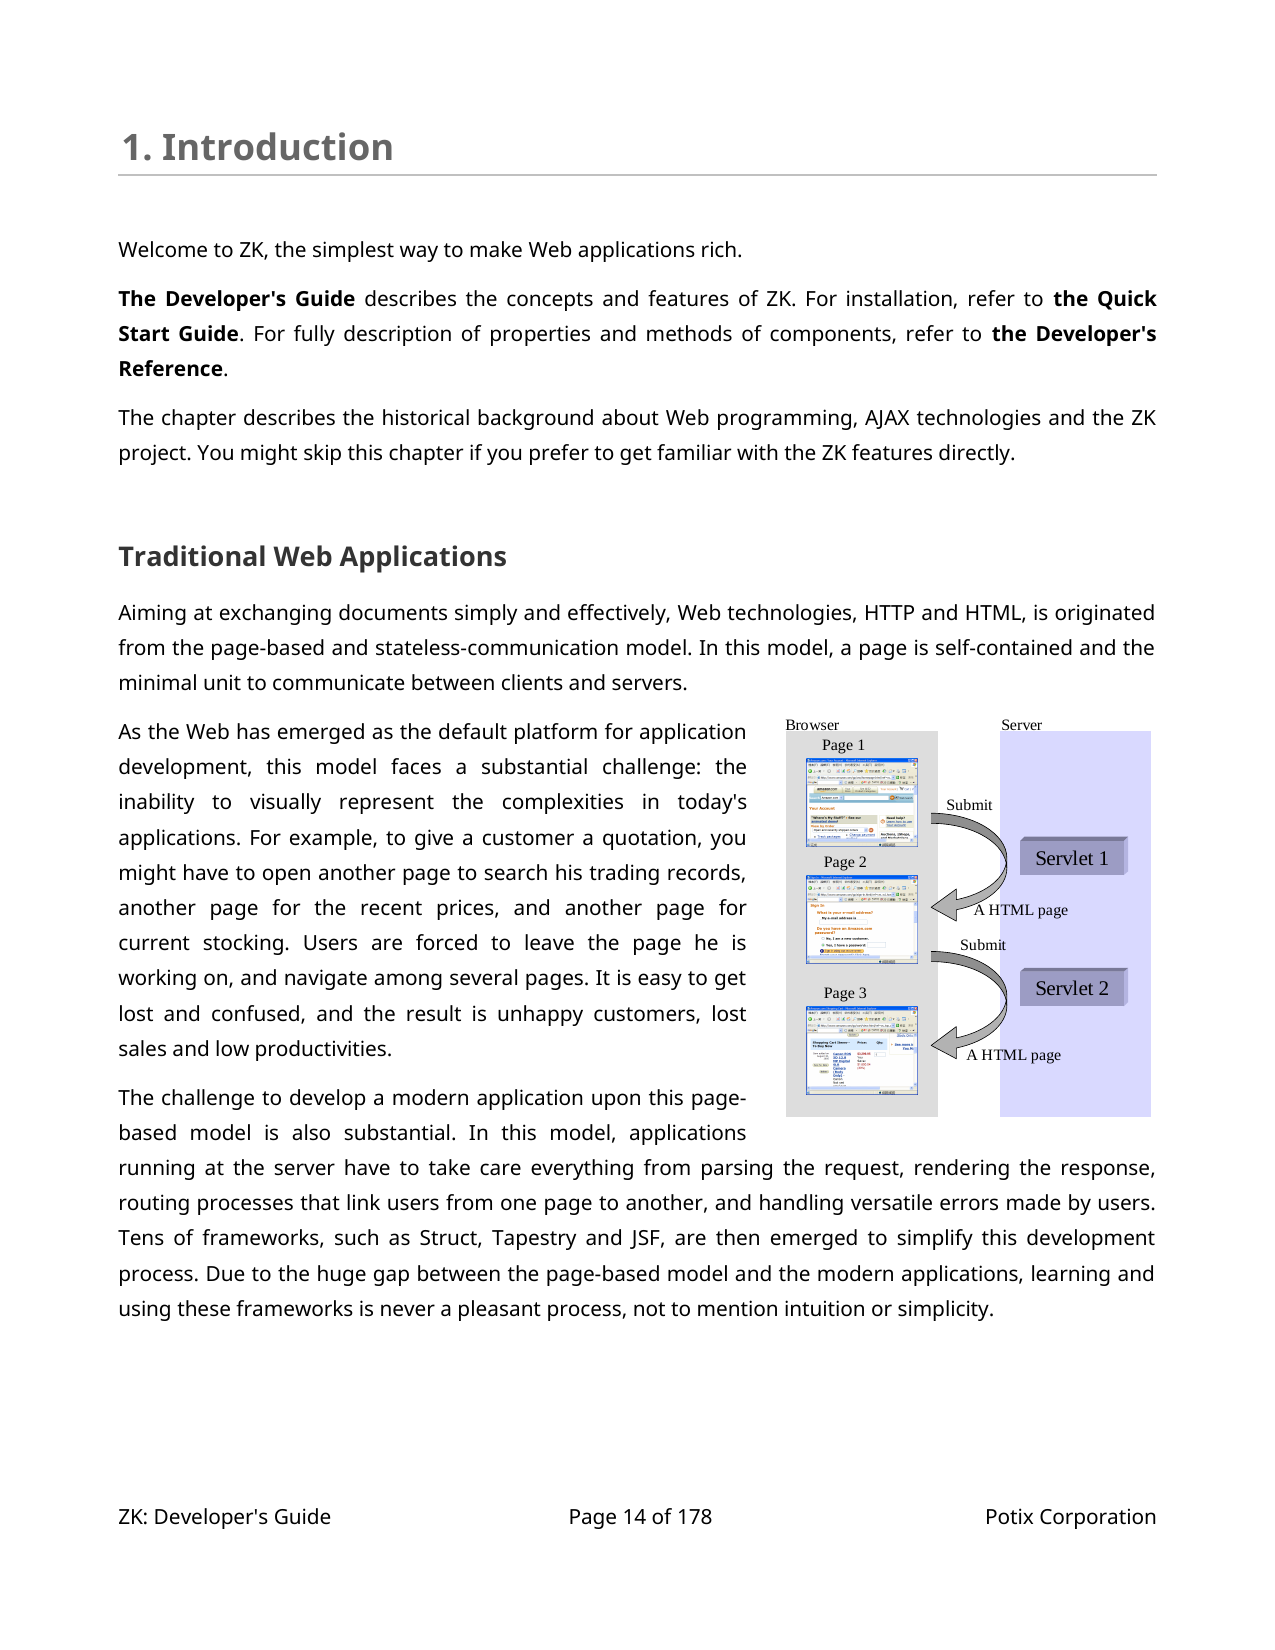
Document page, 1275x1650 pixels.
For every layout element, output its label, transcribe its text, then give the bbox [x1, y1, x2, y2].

subtitle Traditional Web Applications [118, 537, 1157, 574]
text As the Web has emerged as the default platform for application development, this model faces a substantial challenge: the inability to visually represent the complexities in today's applications. For example, to give a customer a quotation, you might have to open another page to search his trading records, another page for the recent prices, and another page for current stocking. Users are forced to leave the page he is working on, and navigate among several pages. It is easy to get lost and confused, and the result is unhappy customers, lost sales and low productivities. [118, 717, 1157, 1062]
subtitle 1. Introduction [118, 118, 1157, 174]
text Aiming at exchanging documents simply and effectively, Web technologies, HTTP and HTML, is originated from the page-based and stateless-communication model. In this model, a page is self-contained and the minimal unit to communicate between clients and servers. [118, 598, 1157, 696]
text Welcome to ZK, the simplest way to make Web applications rich. [118, 235, 1157, 263]
text The chapter describes the historical background about Web programming, AJAX technologies and the ZK project. You might skip this chapter if you prefer to get familiar with the ZK features directly. [118, 403, 1157, 466]
text The challenge to develop a modern application upon this page-based model is also substantial. In this model, applications running at the server have to take care everything from parsing the request, rendering the response, routing processes that link users from one page to another, and handling versatile errors made by users. Tens of frameworks, such as Struct, Tapestry and JSF, are then emerged to simplify this development process. Due to the huge gap between the page-based model and the modern applications, learning and using these frameworks is never a pleasant process, not to mention intuition or simplicity. [118, 1083, 1157, 1322]
text The Developer's Guide describes the concepts and features of ZK. For installation, refer to the Quick Start Guide. For fully description of properties and methods of components, refer to the Developer's Reference. [118, 284, 1157, 382]
